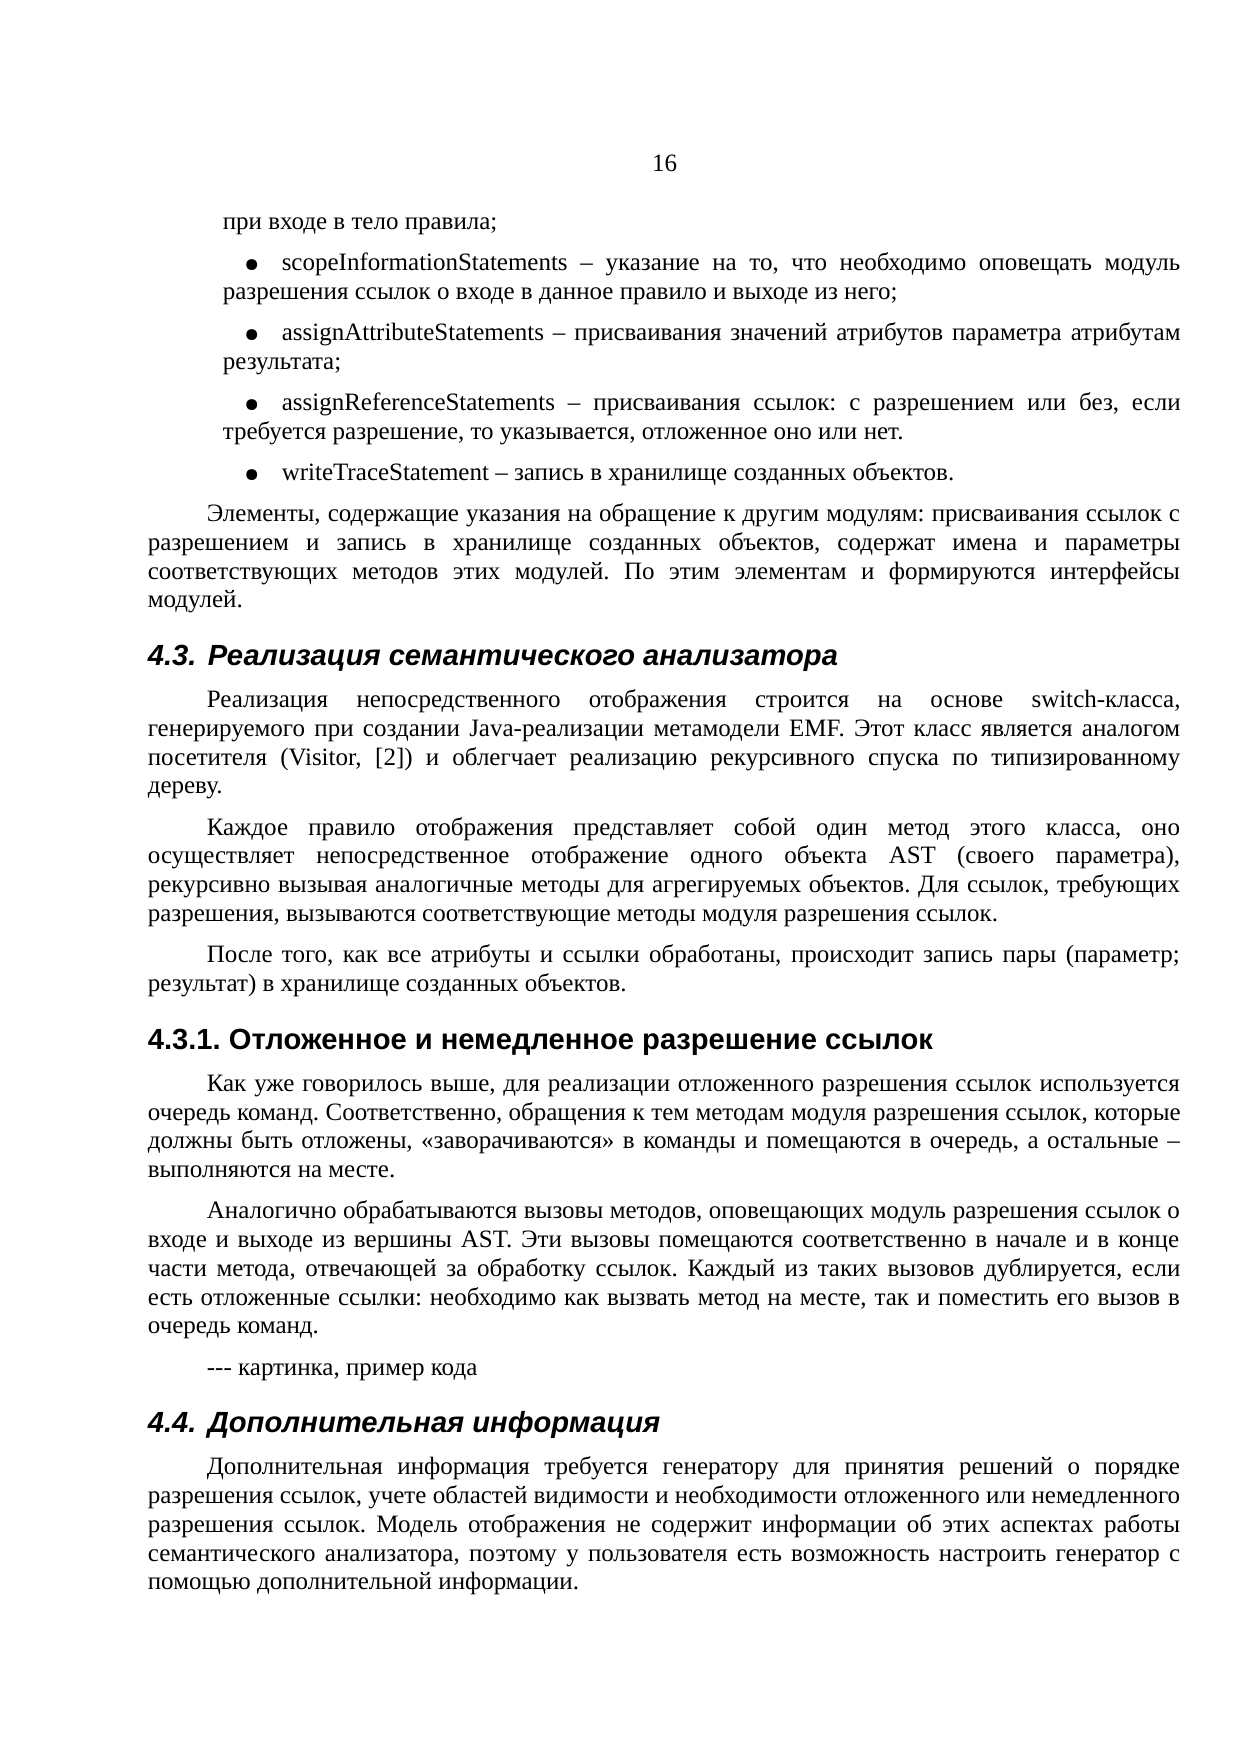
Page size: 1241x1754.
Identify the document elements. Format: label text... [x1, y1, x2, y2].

text После того, как все атрибуты и ссылки обработаны, происходит запись пары (параметр; результат) в хранилище созданных объектов. [148, 939, 1181, 997]
subtitle Отложенное и немедленное разрешение ссылок [148, 1022, 1181, 1055]
subtitle Дополнительная информация [148, 1405, 1181, 1439]
subtitle Реализация семантического анализатора [148, 638, 1181, 672]
text --- картинка, пример кода [148, 1352, 1181, 1380]
text Реализация непосредственного отображения строится на основе switch-класса, генерируемого при создании Java-реализации метамодели EMF. Этот класс является аналогом посетителя (Visitor, [2]) и облегчает реализацию рекурсивного спуска по типизированному дереву. [148, 684, 1181, 799]
text Дополнительная информация требуется генератору для принятия решений о порядке разрешения ссылок, учете областей видимости и необходимости отложенного или немедленного разрешения ссылок. Модель отображения не содержит информации об этих аспектах работы семантического анализатора, поэтому у пользователя есть возможность настроить генератор с помощью дополнительной информации. [148, 1451, 1181, 1595]
text Элементы, содержащие указания на обращение к другим модулям: присваивания ссылок с разрешением и запись в хранилище созданных объектов, содержат имена и параметры соответствующих методов этих модулей. По этим элементам и формируются интерфейсы модулей. [148, 498, 1181, 613]
list assignAttributeStatements – присваивания значений атрибутов параметра атрибутам результата; [185, 317, 1181, 374]
text Как уже говорилось выше, для реализации отложенного разрешения ссылок используется очередь команд. Соответственно, обращения к тем методам модуля разрешения ссылок, которые должны быть отложены, «заворачиваются» в команды и помещаются в очередь, а остальные – выполняются на месте. [148, 1068, 1181, 1183]
list assignReferenceStatements – присваивания ссылок: с разрешением или без, если требуется разрешение, то указывается, отложенное оно или нет. [185, 387, 1181, 444]
list writeTraceStatement – запись в хранилище созданных объектов. [185, 457, 1181, 486]
list scopeInformationStatements – указание на то, что необходимо оповещать модуль разрешения ссылок о входе в данное правило и выходе из него; [185, 247, 1181, 304]
text Каждое правило отображения представляет собой один метод этого класса, оно осуществляет непосредственное отображение одного объекта AST (своего параметра), рекурсивно вызывая аналогичные методы для агрегируемых объектов. Для ссылок, требующих разрешения, вызываются соответствующие методы модуля разрешения ссылок. [148, 812, 1181, 927]
list при входе в тело правила; [185, 206, 1181, 234]
text Аналогично обрабатываются вызовы методов, оповещающих модуль разрешения ссылок о входе и выходе из вершины AST. Эти вызовы помещаются соответственно в начале и в конце части метода, отвечающей за обработку ссылок. Каждый из таких вызовов дублируется, если есть отложенные ссылки: необходимо как вызвать метод на месте, так и поместить его вызов в очередь команд. [148, 1195, 1181, 1339]
